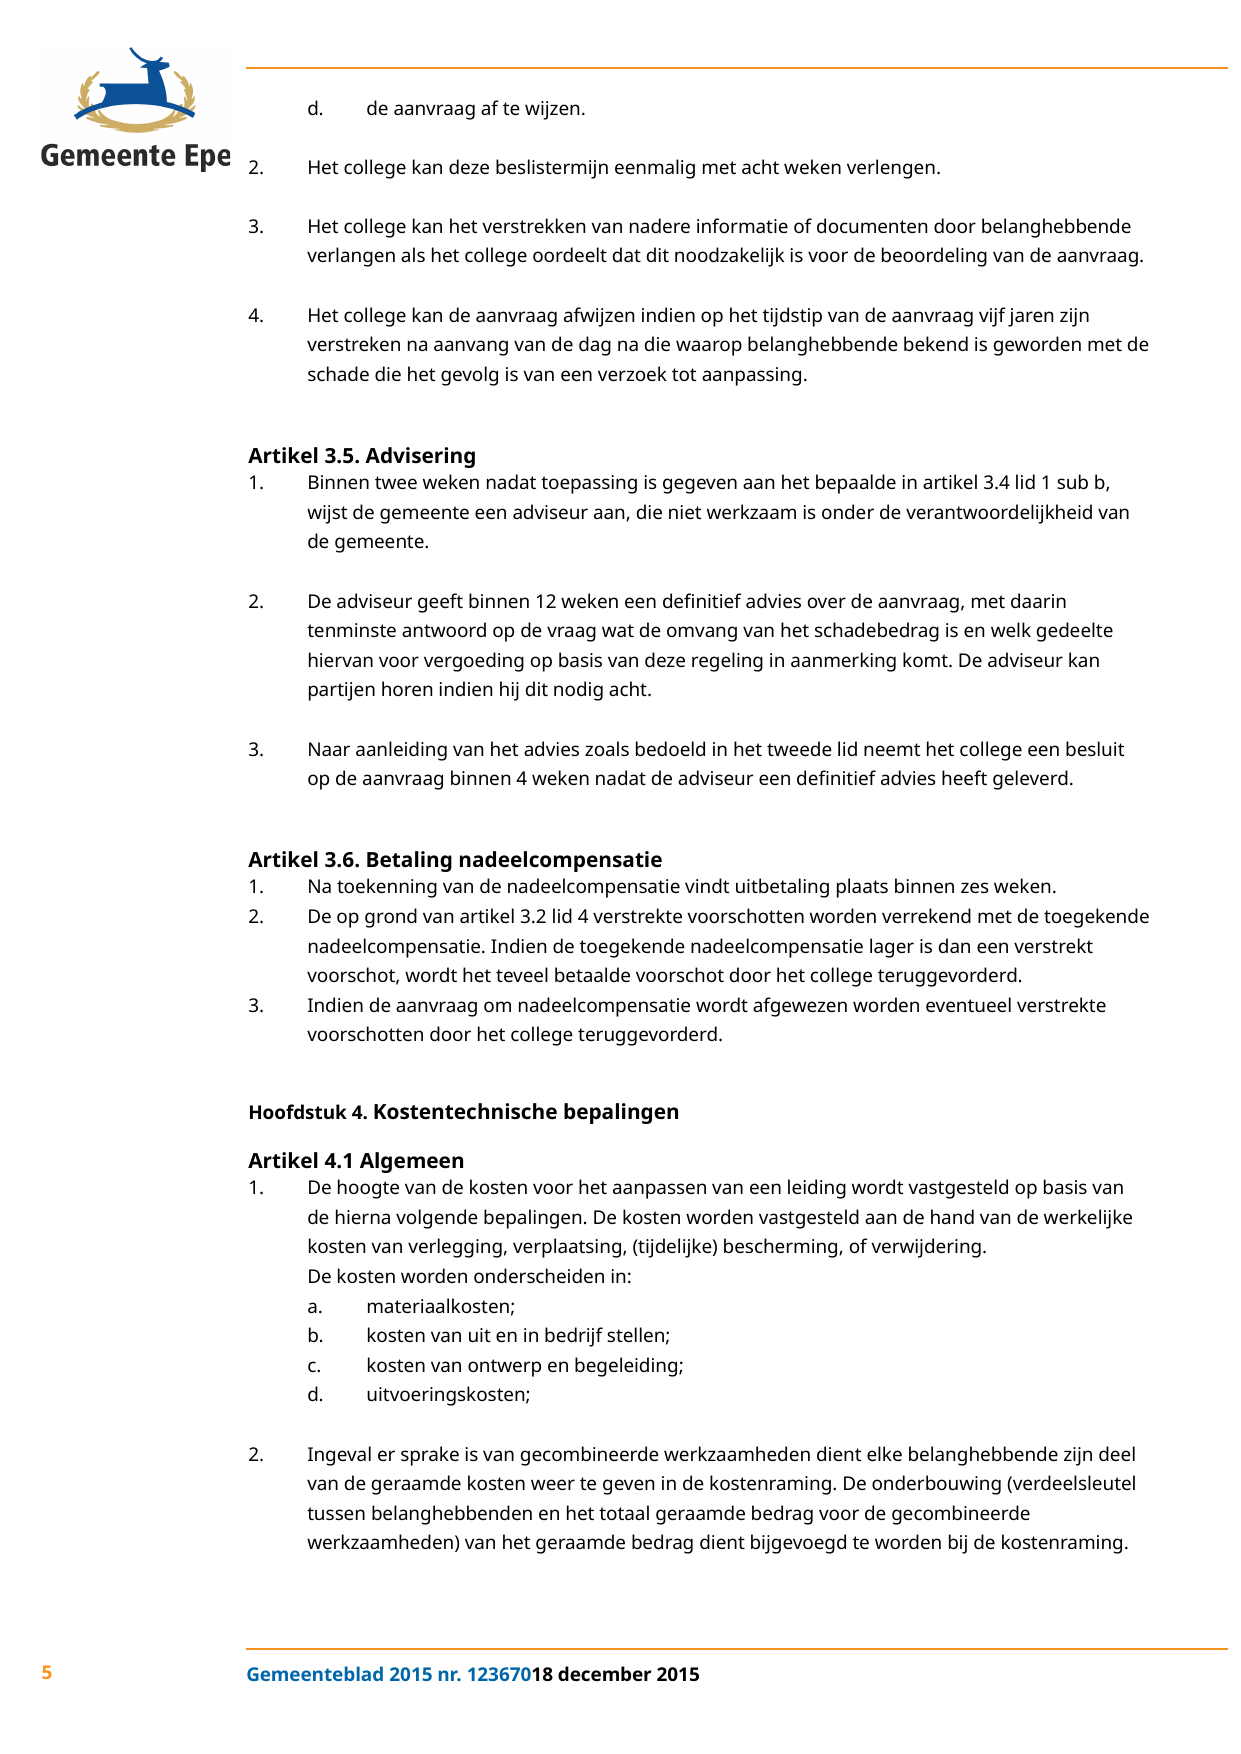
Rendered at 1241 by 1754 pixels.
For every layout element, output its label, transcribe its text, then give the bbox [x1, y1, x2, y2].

text Hoofdstuk 4. Kostentechnische bepalingen [248, 1097, 1152, 1125]
text Artikel 4.1 Algemeen [248, 1146, 1152, 1174]
list Ingeval er sprake is van gecombineerde werkzaamheden dient elke belanghebbende zijn deel van de geraamde kosten weer te geven in de kostenraming. De onderbouwing (verdeelsleutel tussen belanghebbenden en het totaal geraamde bedrag voor de gecombineerde werkzaamheden) van het geraamde bedrag dient bijgevoegd te worden bij de kostenraming. [248, 1441, 1152, 1555]
text Artikel 3.5. Advisering [248, 441, 1152, 469]
list Indien de aanvraag om nadeelcompensatie wordt afgewezen worden eventueel verstrekte voorschotten door het college teruggevorderd. [248, 992, 1152, 1047]
picture [41, 47, 231, 172]
text Artikel 3.6. Betaling nadeelcompensatie [248, 845, 1152, 874]
list Na toekenning van de nadeelcompensatie vindt uitbetaling plaats binnen zes weken. [248, 874, 1152, 899]
list kosten van ontwerp en begeleiding; [307, 1352, 1152, 1378]
list De adviseur geeft binnen 12 weken een definitief advies over de aanvraag, met daarin tenminste antwoord op de vraag wat de omvang van het schadebedrag is en welk gedeelte hiervan voor vergoeding op basis van deze regeling in aanmerking komt. De adviseur kan partijen horen indien hij dit nodig acht. [248, 588, 1152, 702]
list Naar aanleiding van het advies zoals bedoeld in het tweede lid neemt het college een besluit op de aanvraag binnen 4 weken nadat de adviseur een definitief advies heeft geleverd. [248, 736, 1152, 791]
list De op grond van artikel 3.2 lid 4 verstrekte voorschotten worden verrekend met de toegekende nadeelcompensatie. Indien de toegekende nadeelcompensatie lager is dan een verstrekt voorschot, wordt het teveel betaalde voorschot door het college teruggevorderd. [248, 903, 1152, 988]
list Het college kan de aanvraag afwijzen indien op het tijdstip van de aanvraag vijf jaren zijn verstreken na aanvang van de dag na die waarop belanghebbende bekend is geworden met de schade die het gevolg is van een verzoek tot aanpassing. [248, 302, 1152, 387]
list de aanvraag af te wijzen. [307, 95, 1152, 121]
list Binnen twee weken nadat toepassing is gegeven aan het bepaalde in artikel 3.4 lid 1 sub b, wijst de gemeente een adviseur aan, die niet werkzaam is onder de verantwoordelijkheid van de gemeente. [248, 469, 1152, 554]
list kosten van uit en in bedrijf stellen; [307, 1322, 1152, 1348]
list materiaalkosten; [307, 1293, 1152, 1319]
list De kosten worden onderscheiden in: [248, 1263, 1152, 1289]
list De hoogte van de kosten voor het aanpassen van een leiding wordt vastgesteld op basis van de hierna volgende bepalingen. De kosten worden vastgesteld aan de hand van de werkelijke kosten van verlegging, verplaatsing, (tijdelijke) bescherming, of verwijdering. [248, 1174, 1152, 1259]
list Het college kan het verstrekken van nadere informatie of documenten door belanghebbende verlangen als het college oordeelt dat dit noodzakelijk is voor de beoordeling van de aanvraag. [248, 213, 1152, 268]
list uitvoeringskosten; [307, 1382, 1152, 1407]
list Het college kan deze beslistermijn eenmalig met acht weken verlengen. [248, 154, 1152, 180]
